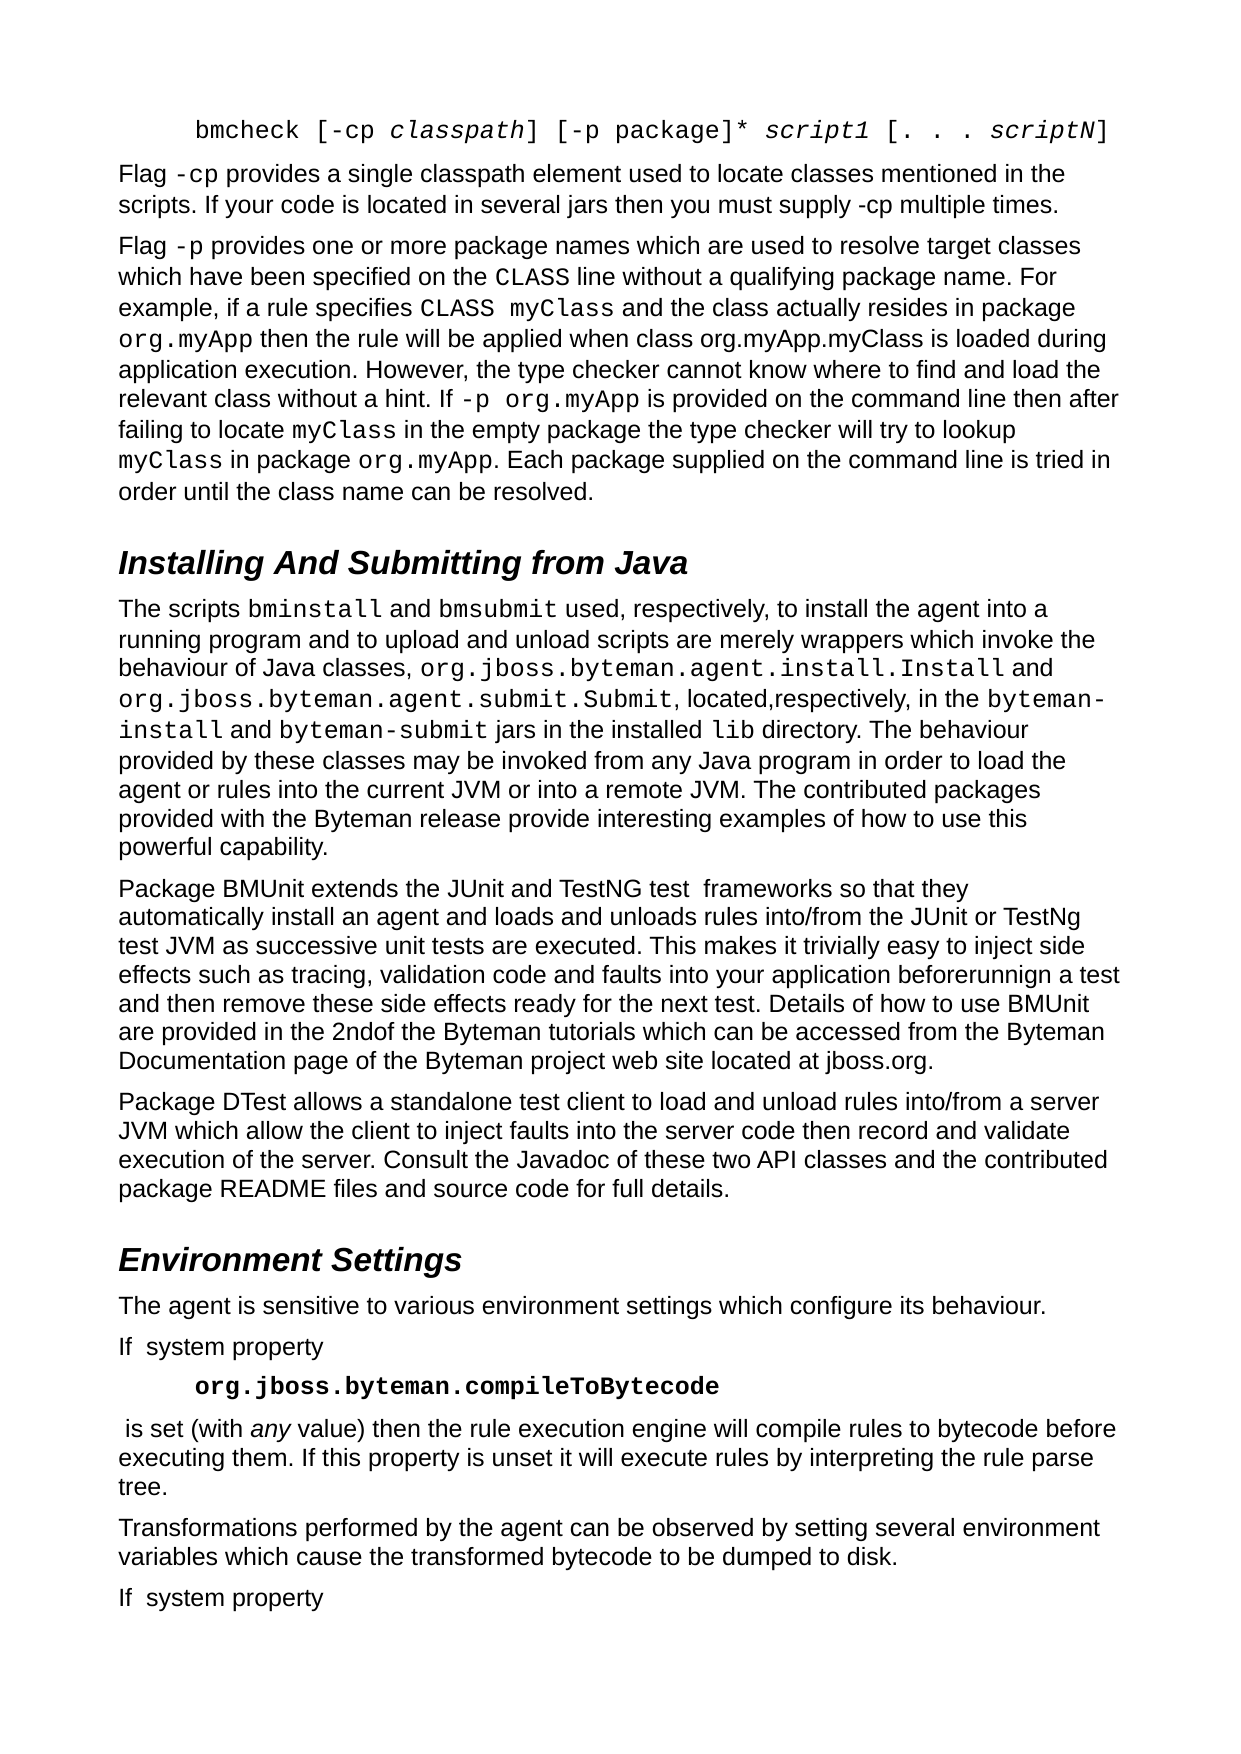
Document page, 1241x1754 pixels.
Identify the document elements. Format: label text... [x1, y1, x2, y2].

text The agent is sensitive to various environment settings which configure its behaviour. [118, 1291, 1122, 1319]
text Transformations performed by the agent can be observed by setting several environment variables which cause the transformed bytecode to be dumped to disk. [118, 1513, 1122, 1570]
subtitle Installing And Submitting from Java [118, 543, 1122, 581]
text Package BMUnit extends the JUnit and TestNG test frameworks so that they automatically install an agent and loads and unloads rules into/from the JUnit or TestNg test JVM as successive unit tests are executed. This makes it trivially easy to inject side effects such as tracing, validation code and faults into your application beforerunnign a test and then remove these side effects ready for the next test. Details of how to use BMUnit are provided in the 2ndof the Byteman tutorials which can be accessed from the Byteman Documentation page of the Byteman project web site located at jboss.org. [118, 874, 1122, 1075]
text org.jboss.byteman.compileToBytecode [194, 1373, 1122, 1402]
text If system property [118, 1332, 1122, 1361]
text Flag -p provides one or more package names which are used to resolve target classes which have been specified on the CLASS line without a qualifying package name. For example, if a rule specifies CLASS myClass and the class actually resides in package org.myApp then the rule will be applied when class org.myApp.myClass is loaded during application execution. However, the type checker cannot know where to find and load the relevant class without a hint. If -p org.myApp is provided on the command line then after failing to locate myClass in the empty package the type checker will try to lookup myClass in package org.myApp. Each package supplied on the command line is tried in order until the class name can be resolved. [118, 231, 1122, 505]
text Flag -cp provides a single classpath element used to locate classes mentioned in the scripts. If your code is located in several jars then you must supply -cp multiple times. [118, 159, 1122, 219]
subtitle Environment Settings [118, 1240, 1122, 1278]
text Package DTest allows a standalone test client to load and unload rules into/from a server JVM which allow the client to inject faults into the server code then record and validate execution of the server. Consult the Javadoc of these two API classes and the contributed package README files and source code for full details. [118, 1087, 1122, 1202]
text The scripts bminstall and bmsubmit used, respectively, to install the agent into a running program and to upload and unload scripts are merely wrappers which invoke the behaviour of Java classes, org.jboss.byteman.agent.install.Install and org.jboss.byteman.agent.submit.Submit, located,respectively, in the byteman-install and byteman-submit jars in the installed lib directory. The behaviour provided by these classes may be invoked from any Java program in order to load the agent or rules into the current JVM or into a remote JVM. The contributed packages provided with the Byteman release provide interesting examples of how to use this powerful capability. [118, 594, 1122, 861]
text bmcheck [-cp classpath] [-p package]* script1 [. . . scriptN] [194, 118, 1122, 146]
text is set (with any value) then the rule execution engine will compile rules to bytecode before executing them. If this property is unset it will execute rules by interpreting the rule parse tree. [118, 1414, 1122, 1500]
text If system property [118, 1583, 1122, 1612]
